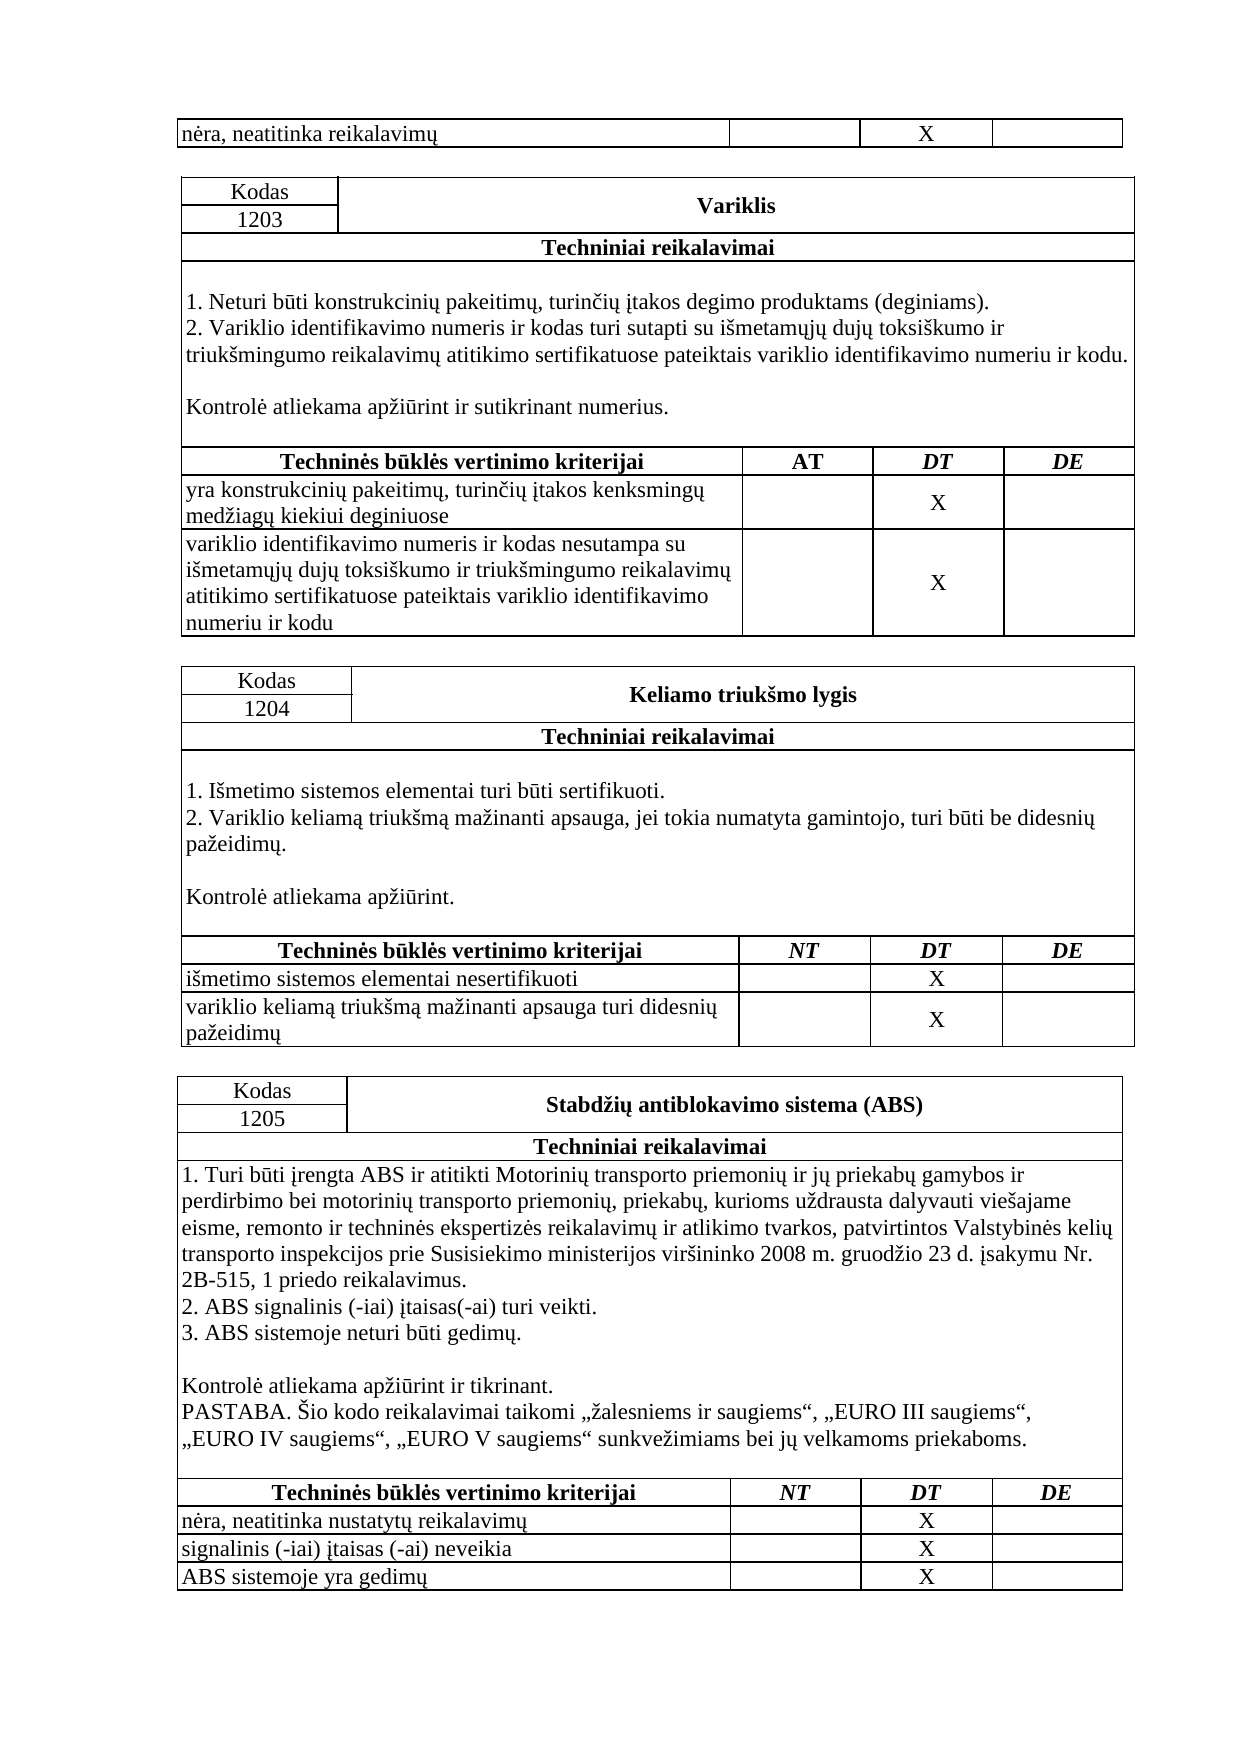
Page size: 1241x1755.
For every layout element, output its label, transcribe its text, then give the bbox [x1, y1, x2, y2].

table_cell [1003, 965, 1134, 991]
table_cell 1203 [182, 206, 337, 232]
table_header Kodas [182, 667, 351, 693]
table_cell DT [871, 937, 1002, 963]
table_cell Techniniai reikalavimai [182, 723, 1134, 749]
table_cell X [861, 120, 992, 146]
table_cell Techniniai reikalavimai [182, 234, 1134, 260]
table_cell [743, 476, 872, 528]
table_cell 1204 [182, 695, 351, 721]
table_cell X [874, 530, 1003, 635]
table_cell X [862, 1563, 992, 1589]
table_cell [731, 1507, 860, 1533]
table_cell DE [1003, 937, 1134, 963]
table_header Keliamo triukšmo lygis [352, 667, 1134, 721]
table_cell [740, 993, 870, 1046]
table_header Kodas [182, 178, 337, 204]
table_cell DE [993, 1479, 1122, 1505]
table_cell X [871, 993, 1002, 1046]
table_cell [731, 1563, 860, 1589]
table_cell [993, 1563, 1122, 1589]
table_header Stabdžių antiblokavimo sistema (ABS) [348, 1077, 1122, 1132]
table_cell 1. Išmetimo sistemos elementai turi būti sertifikuoti. 2. Variklio keliamą triukšmą mažinanti apsauga, jei tokia numatyta gamintojo, turi būti be didesnių pažeidimų. Kontrolė atliekama apžiūrint. [182, 751, 1134, 935]
table_cell DE [1005, 448, 1134, 474]
table_header Variklis [339, 178, 1134, 232]
table_cell 1. Turi būti įrengta ABS ir atitikti Motorinių transporto priemonių ir jų priekabų gamybos ir perdirbimo bei motorinių transporto priemonių, priekabų, kurioms uždrausta dalyvauti viešajame eisme, remonto ir techninės ekspertizės reikalavimų ir atlikimo tvarkos, patvirtintos Valstybinės kelių transporto inspekcijos prie Susisiekimo ministerijos viršininko 2008 m. gruodžio 23 d. įsakymu Nr. 2B-515, 1 priedo reikalavimus. 2. ABS signalinis (-iai) įtaisas(-ai) turi veikti. 3. ABS sistemoje neturi būti gedimų. Kontrolė atliekama apžiūrint ir tikrinant. PASTABA. Šio kodo reikalavimai taikomi „žalesniems ir saugiems“, „EURO III saugiems“, „EURO IV saugiems“, „EURO V saugiems“ sunkvežimiams bei jų velkamoms priekaboms. [178, 1161, 1122, 1477]
table_cell variklio keliamą triukšmą mažinanti apsauga turi didesnių pažeidimų [182, 993, 738, 1046]
table_cell AT [743, 448, 872, 474]
table_cell ABS sistemoje yra gedimų [178, 1563, 730, 1589]
table_cell [1003, 993, 1134, 1046]
table_cell Techninės būklės vertinimo kriterijai [178, 1479, 730, 1505]
table_cell [1005, 530, 1134, 635]
table_cell [731, 1535, 860, 1561]
table_cell NT [740, 937, 870, 963]
table_cell DT [874, 448, 1003, 474]
table_cell yra konstrukcinių pakeitimų, turinčių įtakos kenksmingų medžiagų kiekiui deginiuose [182, 476, 742, 528]
table_cell 1205 [178, 1105, 346, 1132]
table_header Kodas [178, 1077, 346, 1104]
table_cell [730, 120, 859, 146]
table_cell išmetimo sistemos elementai nesertifikuoti [182, 965, 738, 991]
table_cell [743, 530, 872, 635]
table_cell Techniniai reikalavimai [178, 1133, 1122, 1159]
table_cell X [862, 1507, 992, 1533]
table_cell Techninės būklės vertinimo kriterijai [182, 937, 738, 963]
table_cell [1005, 476, 1134, 528]
table_cell 1. Neturi būti konstrukcinių pakeitimų, turinčių įtakos degimo produktams (deginiams). 2. Variklio identifikavimo numeris ir kodas turi sutapti su išmetamųjų dujų toksiškumo ir triukšmingumo reikalavimų atitikimo sertifikatuose pateiktais variklio identifikavimo numeriu ir kodu. Kontrolė atliekama apžiūrint ir sutikrinant numerius. [182, 262, 1134, 446]
table_cell X [874, 476, 1003, 528]
table_cell variklio identifikavimo numeris ir kodas nesutampa su išmetamųjų dujų toksiškumo ir triukšmingumo reikalavimų atitikimo sertifikatuose pateiktais variklio identifikavimo numeriu ir kodu [182, 530, 742, 635]
table_cell [993, 120, 1122, 146]
table_cell nėra, neatitinka nustatytų reikalavimų [178, 1507, 730, 1533]
table_cell [993, 1535, 1122, 1561]
table_cell DT [862, 1479, 992, 1505]
table_cell [740, 965, 870, 991]
table_cell X [871, 965, 1002, 991]
table_cell NT [731, 1479, 860, 1505]
table_cell X [862, 1535, 992, 1561]
table_cell nėra, neatitinka reikalavimų [178, 120, 729, 146]
table_cell Techninės būklės vertinimo kriterijai [182, 448, 742, 474]
table_cell signalinis (-iai) įtaisas (-ai) neveikia [178, 1535, 730, 1561]
table_cell [993, 1507, 1122, 1533]
